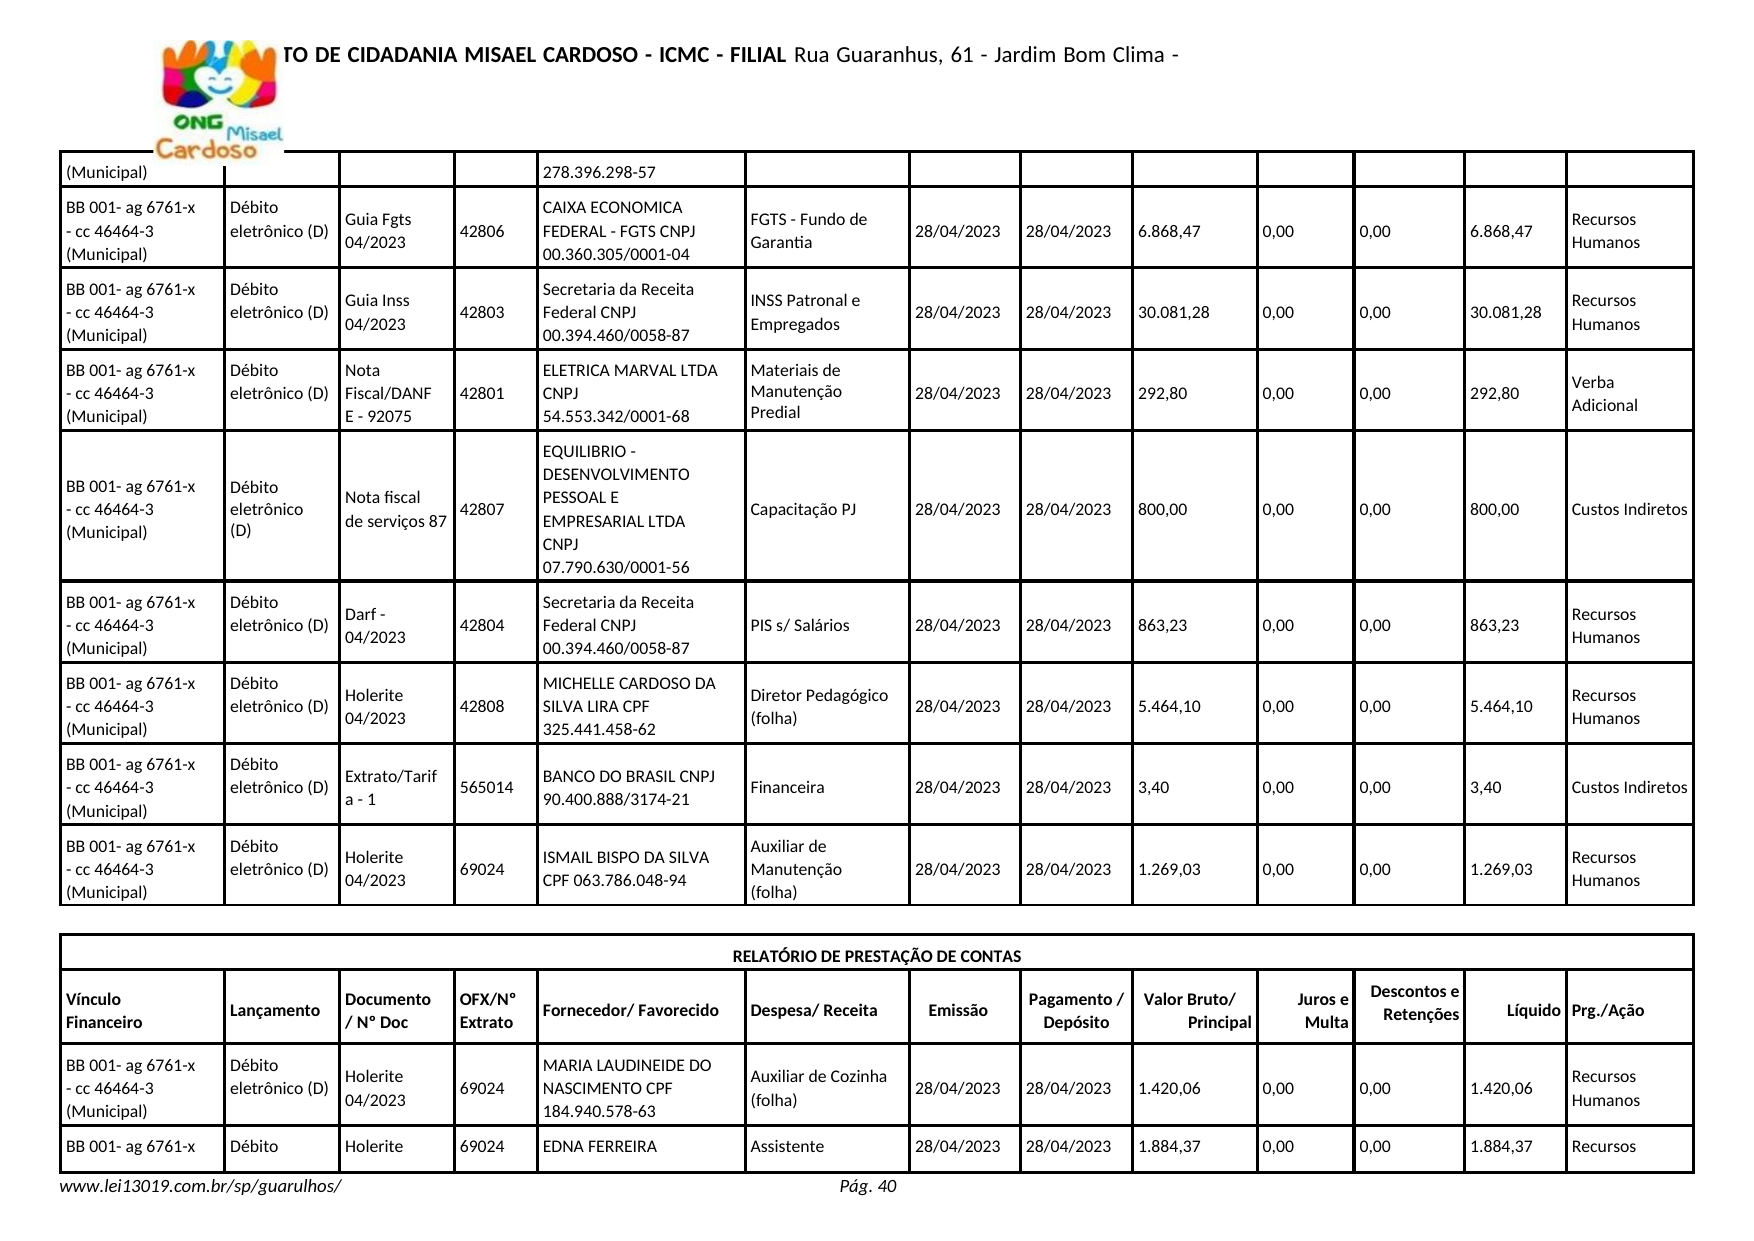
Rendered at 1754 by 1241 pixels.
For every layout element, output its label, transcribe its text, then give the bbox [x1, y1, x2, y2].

table_cell PIS s/ Salários [747, 583, 908, 661]
table_cell 0,00 [1259, 351, 1352, 429]
table_cell Descontos e Retenções [1356, 971, 1463, 1042]
table_cell 0,00 [1356, 745, 1463, 823]
table_cell Débito eletrônico (D) [226, 826, 338, 904]
table_cell Secretaria da Receita Federal CNPJ 00.394.460/0058-87 [539, 583, 744, 661]
table_cell 28/04/2023 [1022, 745, 1131, 823]
table_cell 0,00 [1356, 432, 1463, 579]
table_cell [1134, 153, 1256, 185]
table_cell Líquido [1466, 971, 1565, 1042]
table_cell BB 001- ag 6761-x - cc 46464-3 (Municipal) [62, 269, 223, 347]
table_cell 0,00 [1356, 583, 1463, 661]
table_cell 3,40 [1466, 745, 1565, 823]
table_cell Vínculo Financeiro [62, 971, 223, 1042]
table_cell 1.269,03 [1134, 826, 1256, 904]
table_cell Recursos Humanos [1568, 1045, 1692, 1123]
table_cell 42804 [456, 583, 536, 661]
table_cell 1.420,06 [1134, 1045, 1256, 1123]
table_cell Recursos Humanos [1568, 188, 1692, 266]
table_cell 28/04/2023 [1022, 269, 1131, 347]
table_cell 6.868,47 [1466, 188, 1565, 266]
table_cell [341, 153, 453, 185]
table_cell Nota Fiscal/DANF E - 92075 [341, 351, 453, 429]
table_cell 0,00 [1259, 432, 1352, 579]
table_cell BB 001- ag 6761-x - cc 46464-3 (Municipal) [62, 351, 223, 429]
table_cell 69024 [456, 826, 536, 904]
table_cell 0,00 [1356, 351, 1463, 429]
table_cell 0,00 [1259, 664, 1352, 742]
table_cell 0,00 [1356, 826, 1463, 904]
table_cell 28/04/2023 [911, 745, 1019, 823]
table_cell 69024 [456, 1127, 536, 1171]
table_cell 28/04/2023 [1022, 1127, 1131, 1171]
table_cell 28/04/2023 [911, 351, 1019, 429]
table_cell 28/04/2023 [911, 1127, 1019, 1171]
table_cell 0,00 [1259, 826, 1352, 904]
table_cell Guia Inss 04/2023 [341, 269, 453, 347]
table_cell Auxiliar de Manutenção (folha) [747, 826, 908, 904]
table_cell Materiais de Manutenção Predial [747, 351, 908, 429]
table_cell Recursos Humanos [1568, 583, 1692, 661]
table_cell (Municipal) [62, 153, 223, 185]
table_cell 0,00 [1259, 583, 1352, 661]
table_cell Recursos Humanos [1568, 826, 1692, 904]
table_cell Darf - 04/2023 [341, 583, 453, 661]
table_cell Custos Indiretos [1568, 432, 1692, 579]
table_cell 28/04/2023 [911, 664, 1019, 742]
table_cell BB 001- ag 6761-x - cc 46464-3 (Municipal) [62, 745, 223, 823]
table_cell 0,00 [1259, 1127, 1352, 1171]
table_cell 3,40 [1134, 745, 1256, 823]
table_cell 28/04/2023 [911, 432, 1019, 579]
table_cell 0,00 [1259, 1045, 1352, 1123]
table_cell 28/04/2023 [911, 826, 1019, 904]
table_cell 5.464,10 [1134, 664, 1256, 742]
table_cell 292,80 [1134, 351, 1256, 429]
table_cell Capacitação PJ [747, 432, 908, 579]
table_cell 28/04/2023 [911, 269, 1019, 347]
table_cell 0,00 [1259, 188, 1352, 266]
table_cell Holerite 04/2023 [341, 826, 453, 904]
table_cell Prg./Ação [1568, 971, 1692, 1042]
table_cell 1.420,06 [1466, 1045, 1565, 1123]
table_cell Guia Fgts 04/2023 [341, 188, 453, 266]
table_cell Diretor Pedagógico (folha) [747, 664, 908, 742]
table_cell EDNA FERREIRA [539, 1127, 744, 1171]
table_cell Despesa/ Receita [747, 971, 908, 1042]
table_cell MICHELLE CARDOSO DA SILVA LIRA CPF 325.441.458-62 [539, 664, 744, 742]
table_cell Fornecedor/ Favorecido [539, 971, 744, 1042]
table_cell Assistente [747, 1127, 908, 1171]
table_cell 1.884,37 [1466, 1127, 1565, 1171]
table_cell Lançamento [226, 971, 338, 1042]
table_cell 42807 [456, 432, 536, 579]
table_cell ISMAIL BISPO DA SILVA CPF 063.786.048-94 [539, 826, 744, 904]
table_cell Documento / Nº Doc [341, 971, 453, 1042]
table_cell FGTS - Fundo de Garantia [747, 188, 908, 266]
table_cell [747, 153, 908, 185]
table_cell 28/04/2023 [1022, 664, 1131, 742]
table_cell 292,80 [1466, 351, 1565, 429]
table_cell Holerite 04/2023 [341, 664, 453, 742]
table_cell BB 001- ag 6761-x - cc 46464-3 (Municipal) [62, 826, 223, 904]
table_cell BB 001- ag 6761-x - cc 46464-3 (Municipal) [62, 583, 223, 661]
table_cell [456, 153, 536, 185]
table_cell Nota fiscal de serviços 87 [341, 432, 453, 579]
table_cell BB 001- ag 6761-x - cc 46464-3 (Municipal) [62, 432, 223, 579]
table_cell 28/04/2023 [911, 1045, 1019, 1123]
table_cell Débito eletrônico (D) [226, 351, 338, 429]
table_header RELATÓRIO DE PRESTAÇÃO DE CONTAS [62, 936, 1692, 968]
table_cell Débito eletrônico (D) [226, 269, 338, 347]
table_cell 42808 [456, 664, 536, 742]
table_cell Débito eletrônico (D) [226, 583, 338, 661]
table_cell Recursos [1568, 1127, 1692, 1171]
table_cell MARIA LAUDINEIDE DO NASCIMENTO CPF 184.940.578-63 [539, 1045, 744, 1123]
table_cell 28/04/2023 [1022, 432, 1131, 579]
table_cell Débito eletrônico (D) [226, 745, 338, 823]
table_cell 800,00 [1134, 432, 1256, 579]
table_cell BANCO DO BRASIL CNPJ 90.400.888/3174-21 [539, 745, 744, 823]
table_cell Débito [226, 1127, 338, 1171]
table_cell 28/04/2023 [1022, 583, 1131, 661]
table_cell Holerite 04/2023 [341, 1045, 453, 1123]
table_cell Pagamento / Depósito [1022, 971, 1131, 1042]
table_cell Débito eletrônico (D) [226, 432, 338, 579]
table_cell 69024 [456, 1045, 536, 1123]
table_cell 30.081,28 [1134, 269, 1256, 347]
table_cell Juros e Multa [1259, 971, 1352, 1042]
table_cell 1.884,37 [1134, 1127, 1256, 1171]
table_cell 28/04/2023 [1022, 826, 1131, 904]
table_cell 28/04/2023 [911, 188, 1019, 266]
table_cell 5.464,10 [1466, 664, 1565, 742]
table_cell 0,00 [1356, 1045, 1463, 1123]
table_cell Auxiliar de Cozinha (folha) [747, 1045, 908, 1123]
table_cell 42803 [456, 269, 536, 347]
table_cell Débito eletrônico (D) [226, 188, 338, 266]
table_cell BB 001- ag 6761-x - cc 46464-3 (Municipal) [62, 664, 223, 742]
table_cell Recursos Humanos [1568, 269, 1692, 347]
table_cell BB 001- ag 6761-x - cc 46464-3 (Municipal) [62, 188, 223, 266]
table_cell 0,00 [1356, 269, 1463, 347]
table_cell 6.868,47 [1134, 188, 1256, 266]
table_cell 28/04/2023 [911, 583, 1019, 661]
table_cell 0,00 [1356, 188, 1463, 266]
table_cell 800,00 [1466, 432, 1565, 579]
table_cell Custos Indiretos [1568, 745, 1692, 823]
table_cell Valor Bruto/ Principal [1134, 971, 1256, 1042]
table_cell Financeira [747, 745, 908, 823]
table_cell [226, 153, 338, 185]
table_cell [1568, 153, 1692, 185]
table_cell Débito eletrônico (D) [226, 1045, 338, 1123]
table_cell [911, 153, 1019, 185]
table_cell [1259, 153, 1352, 185]
table_cell Extrato/Tarif a - 1 [341, 745, 453, 823]
table_cell 863,23 [1134, 583, 1256, 661]
table_cell 0,00 [1259, 269, 1352, 347]
table_cell Holerite [341, 1127, 453, 1171]
table_cell OFX/Nº Extrato [456, 971, 536, 1042]
table_cell Recursos Humanos [1568, 664, 1692, 742]
table_cell Débito eletrônico (D) [226, 664, 338, 742]
table_cell 0,00 [1356, 1127, 1463, 1171]
table_cell [1356, 153, 1463, 185]
table_cell 42806 [456, 188, 536, 266]
table_cell 863,23 [1466, 583, 1565, 661]
table_cell ELETRICA MARVAL LTDA CNPJ 54.553.342/0001-68 [539, 351, 744, 429]
table_cell Secretaria da Receita Federal CNPJ 00.394.460/0058-87 [539, 269, 744, 347]
table_cell 28/04/2023 [1022, 1045, 1131, 1123]
table_cell BB 001- ag 6761-x - cc 46464-3 (Municipal) [62, 1045, 223, 1123]
table_cell Verba Adicional [1568, 351, 1692, 429]
table_cell 0,00 [1259, 745, 1352, 823]
table_cell 1.269,03 [1466, 826, 1565, 904]
table_cell [1022, 153, 1131, 185]
table_cell 30.081,28 [1466, 269, 1565, 347]
table_cell [1466, 153, 1565, 185]
table_cell 565014 [456, 745, 536, 823]
table_cell BB 001- ag 6761-x [62, 1127, 223, 1171]
table_cell CAIXA ECONOMICA FEDERAL - FGTS CNPJ 00.360.305/0001-04 [539, 188, 744, 266]
table_cell 28/04/2023 [1022, 351, 1131, 429]
table_cell Emissão [911, 971, 1019, 1042]
table_cell 278.396.298-57 [539, 153, 744, 185]
table_cell 42801 [456, 351, 536, 429]
table_cell 28/04/2023 [1022, 188, 1131, 266]
table_cell INSS Patronal e Empregados [747, 269, 908, 347]
table_cell EQUILIBRIO - DESENVOLVIMENTO PESSOAL E EMPRESARIAL LTDA CNPJ 07.790.630/0001-56 [539, 432, 744, 579]
table_cell 0,00 [1356, 664, 1463, 742]
